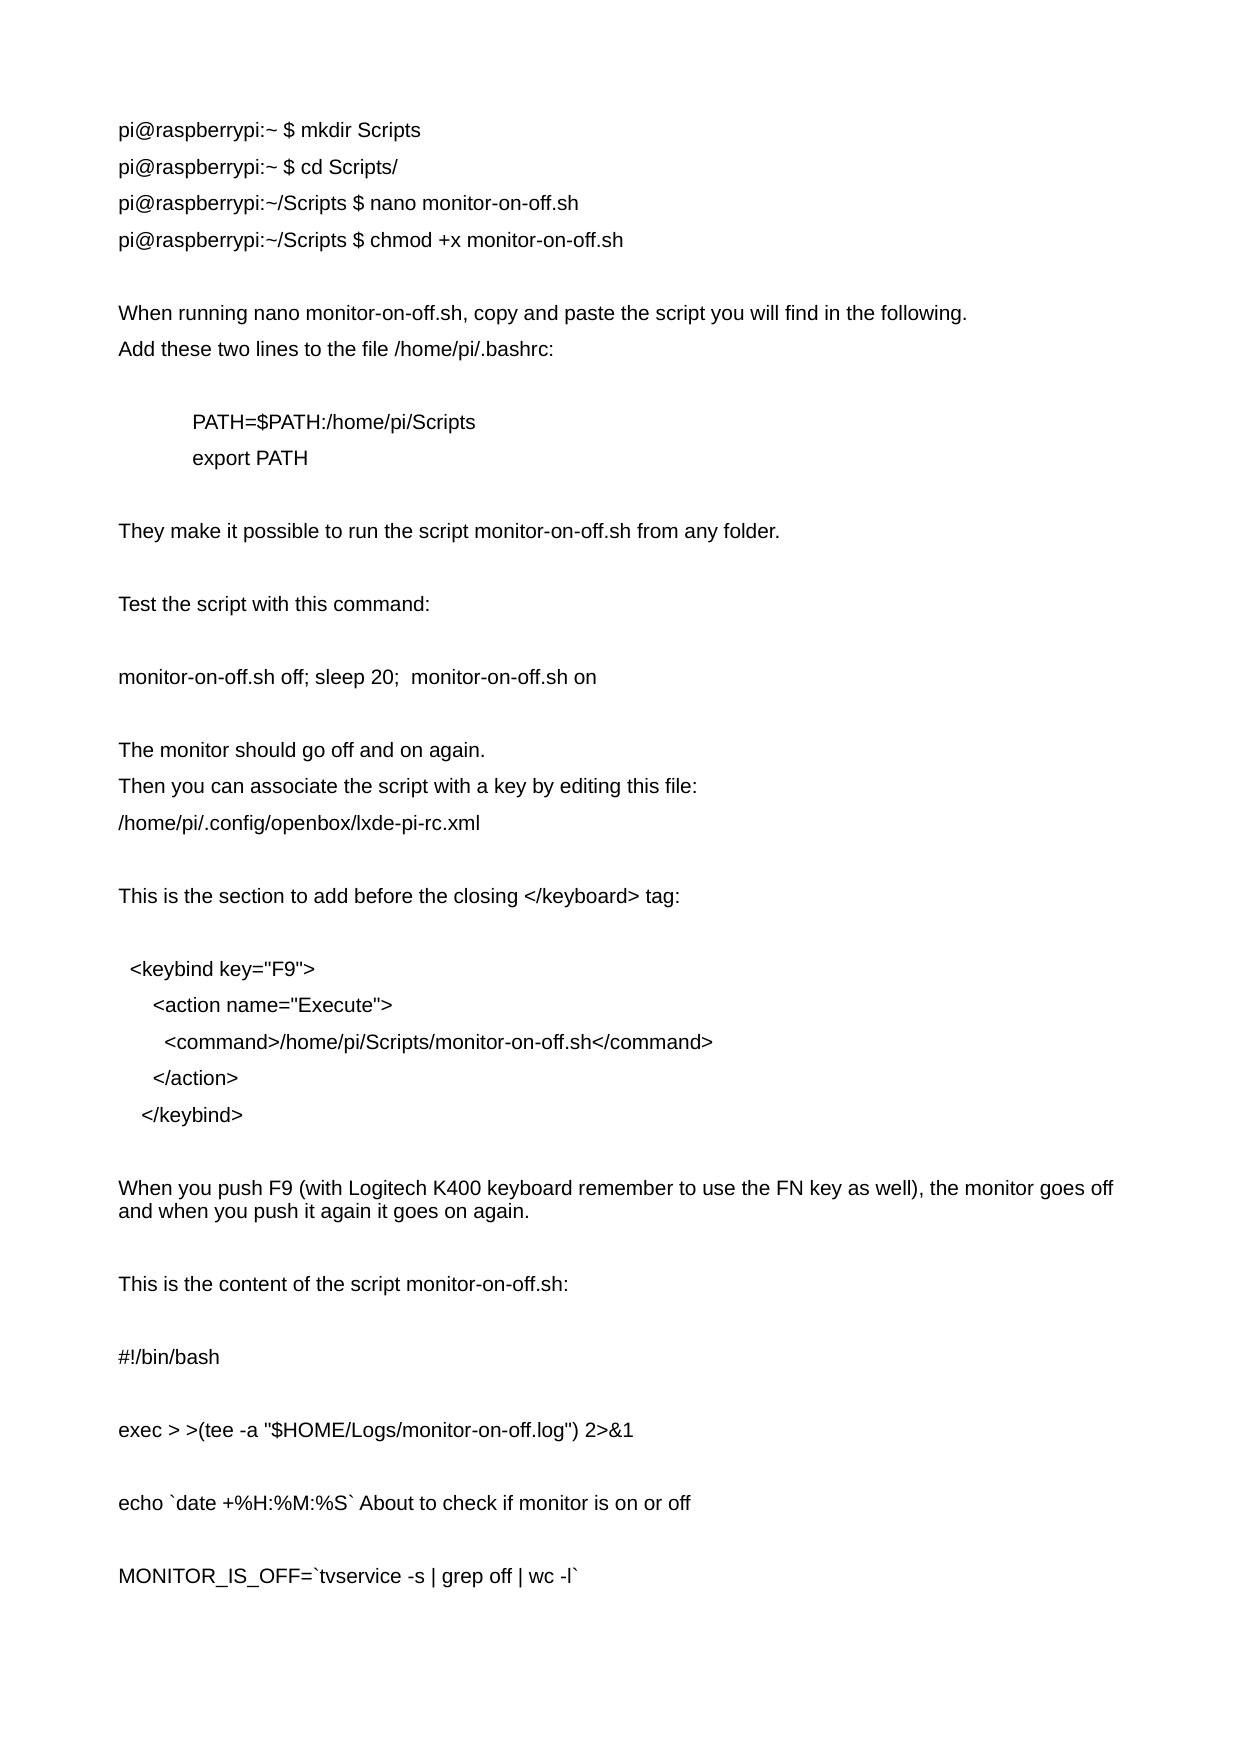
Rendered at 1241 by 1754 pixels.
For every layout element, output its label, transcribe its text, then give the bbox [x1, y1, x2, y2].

text Test the script with this command: [118, 592, 1122, 616]
text pi@raspberrypi:~/Scripts $ nano monitor-on-off.sh [118, 191, 1122, 215]
text export PATH [118, 446, 1122, 470]
text When running nano monitor-on-off.sh, copy and paste the script you will find in the following. [118, 300, 1122, 324]
text PATH=$PATH:/home/pi/Scripts [118, 410, 1122, 434]
text #!/bin/bash [118, 1345, 1122, 1369]
text This is the content of the script monitor-on-off.sh: [118, 1272, 1122, 1296]
text When you push F9 (with Logitech K400 keyboard remember to use the FN key as well), the monitor goes off and when you push it again it goes on again. [118, 1175, 1122, 1223]
text pi@raspberrypi:~ $ cd Scripts/ [118, 154, 1122, 178]
text Add these two lines to the file /home/pi/.bashrc: [118, 337, 1122, 361]
text monitor-on-off.sh off; sleep 20; monitor-on-off.sh on [118, 665, 1122, 689]
text /home/pi/.config/openbox/lxde-pi-rc.xml [118, 811, 1122, 835]
text <keybind key="F9"> [118, 957, 1122, 981]
text pi@raspberrypi:~ $ mkdir Scripts [118, 118, 1122, 142]
text MONITOR_IS_OFF=`tvservice -s | grep off | wc -l` [118, 1564, 1122, 1588]
text They make it possible to run the script monitor-on-off.sh from any folder. [118, 519, 1122, 543]
text <action name="Execute"> [118, 993, 1122, 1017]
text <command>/home/pi/Scripts/monitor-on-off.sh</command> [118, 1029, 1122, 1053]
text pi@raspberrypi:~/Scripts $ chmod +x monitor-on-off.sh [118, 227, 1122, 251]
text echo `date +%H:%M:%S` About to check if monitor is on or off [118, 1491, 1122, 1515]
text Then you can associate the script with a key by editing this file: [118, 774, 1122, 798]
text </action> [118, 1066, 1122, 1090]
text exec > >(tee -a "$HOME/Logs/monitor-on-off.log") 2>&1 [118, 1418, 1122, 1442]
text </keybind> [118, 1102, 1122, 1126]
text The monitor should go off and on again. [118, 738, 1122, 762]
text This is the section to add before the closing </keyboard> tag: [118, 884, 1122, 908]
